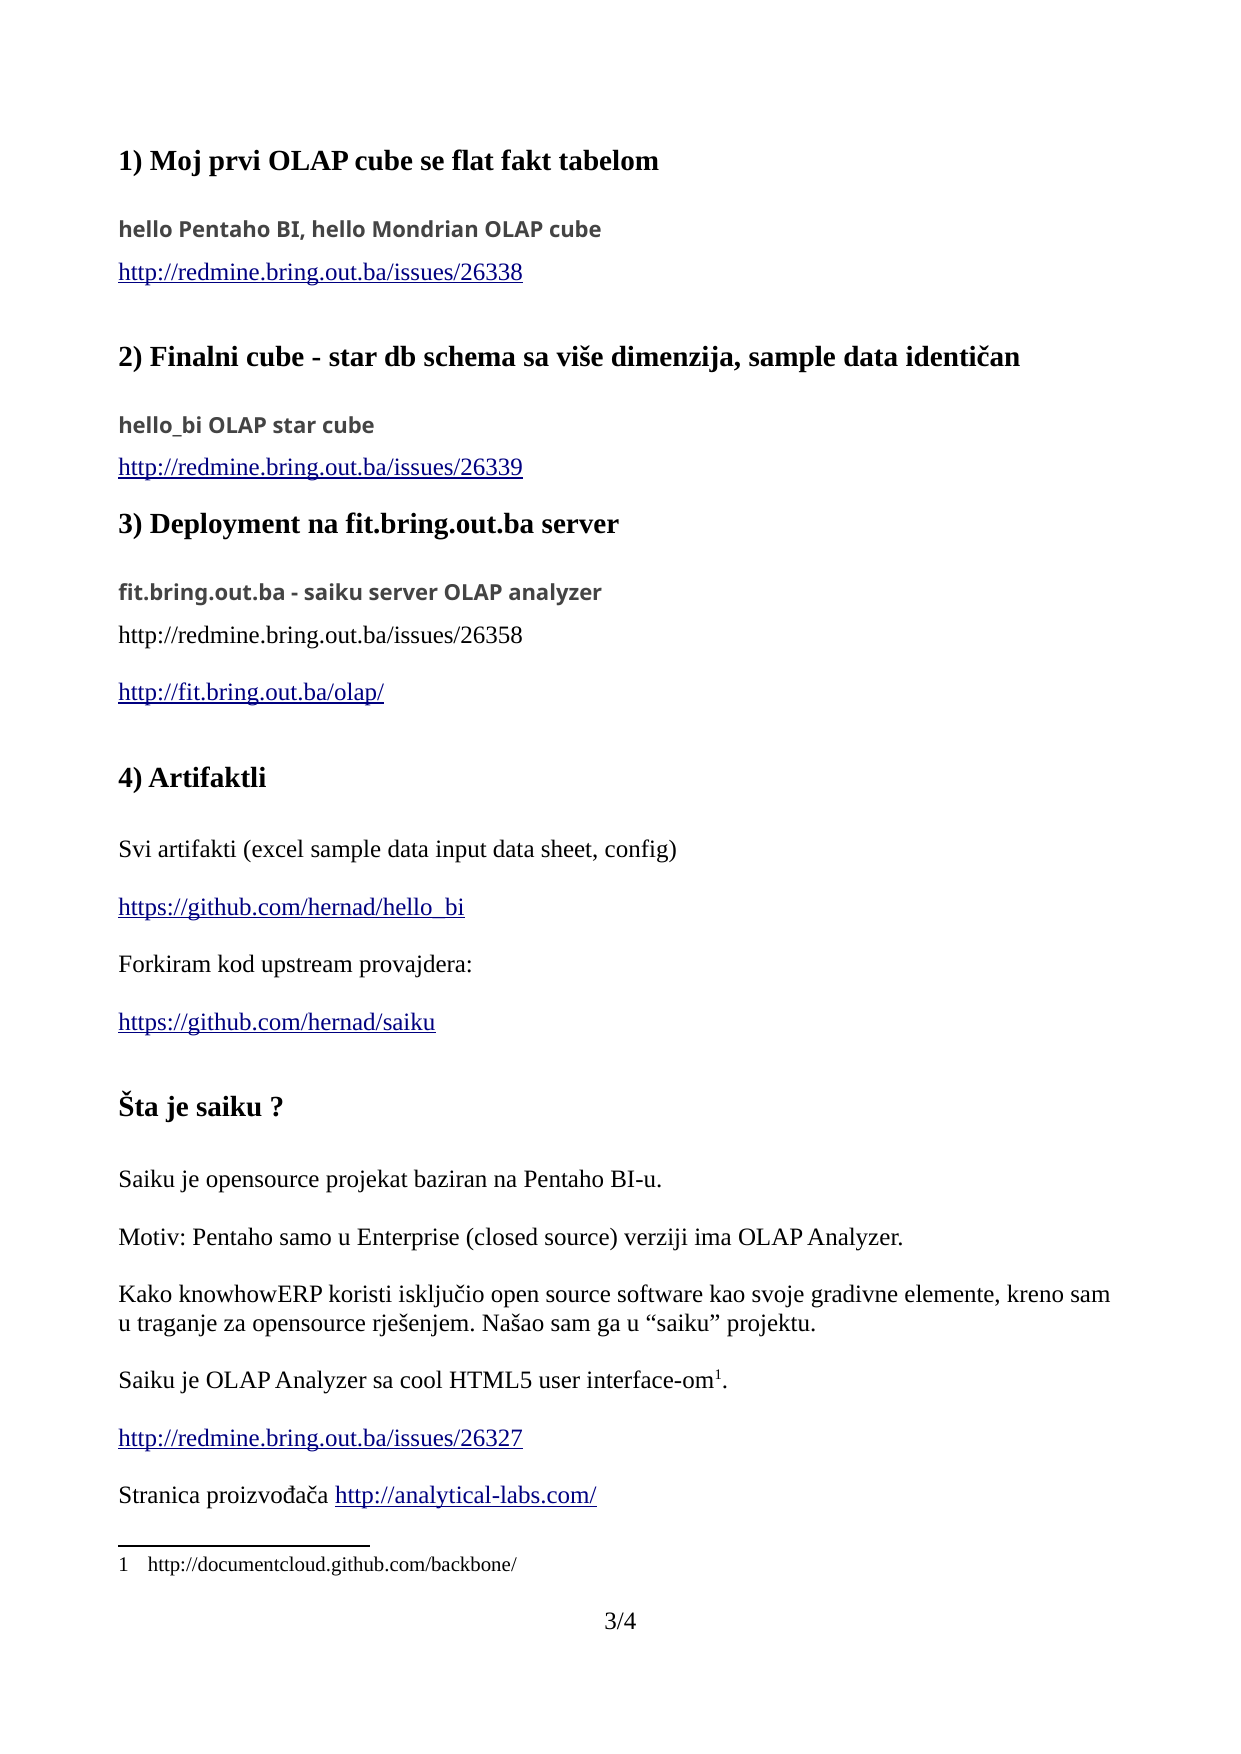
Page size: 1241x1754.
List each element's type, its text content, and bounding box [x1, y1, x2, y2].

subtitle fit.bring.out.ba - saiku server OLAP analyzer [118, 577, 1122, 607]
subtitle 1) Moj prvi OLAP cube se flat fakt tabelom [118, 143, 1122, 177]
text https://github.com/hernad/saiku [118, 1007, 1122, 1036]
subtitle hello_bi OLAP star cube [118, 410, 1122, 440]
text https://github.com/hernad/hello_bi [118, 892, 1122, 921]
subtitle 2) Finalni cube - star db schema sa više dimenzija, sample data identičan [118, 339, 1122, 373]
text Stranica proizvođača http://analytical-labs.com/ [118, 1481, 1122, 1509]
text http://fit.bring.out.ba/olap/ [118, 677, 1122, 706]
text http://redmine.bring.out.ba/issues/26338 [118, 257, 1122, 285]
text http://redmine.bring.out.ba/issues/26327 [118, 1423, 1122, 1452]
text http://redmine.bring.out.ba/issues/26358 [118, 620, 1122, 648]
text Saiku je opensource projekat baziran na Pentaho BI-u. [118, 1164, 1122, 1193]
text Kako knowhowERP koristi isključio open source software kao svoje gradivne elemente, kreno sam u traganje za opensource rješenjem. Našao sam ga u “saiku” projektu. [118, 1279, 1122, 1337]
text Saiku je OLAP Analyzer sa cool HTML5 user interface-om. [118, 1366, 1122, 1394]
text http://documentcloud.github.com/backbone/ [118, 1552, 1122, 1576]
subtitle hello Pentaho BI, hello Mondrian OLAP cube [118, 214, 1122, 244]
subtitle 4) Artifaktli [118, 760, 1122, 793]
subtitle 3) Deployment na fit.bring.out.ba server [118, 506, 1122, 540]
text Motiv: Pentaho samo u Enterprise (closed source) verziji ima OLAP Analyzer. [118, 1222, 1122, 1251]
text http://redmine.bring.out.ba/issues/26339 [118, 452, 1122, 481]
subtitle Šta je saiku ? [118, 1089, 1122, 1123]
text Svi artifakti (excel sample data input data sheet, config) [118, 834, 1122, 863]
text Forkiram kod upstream provajdera: [118, 949, 1122, 978]
